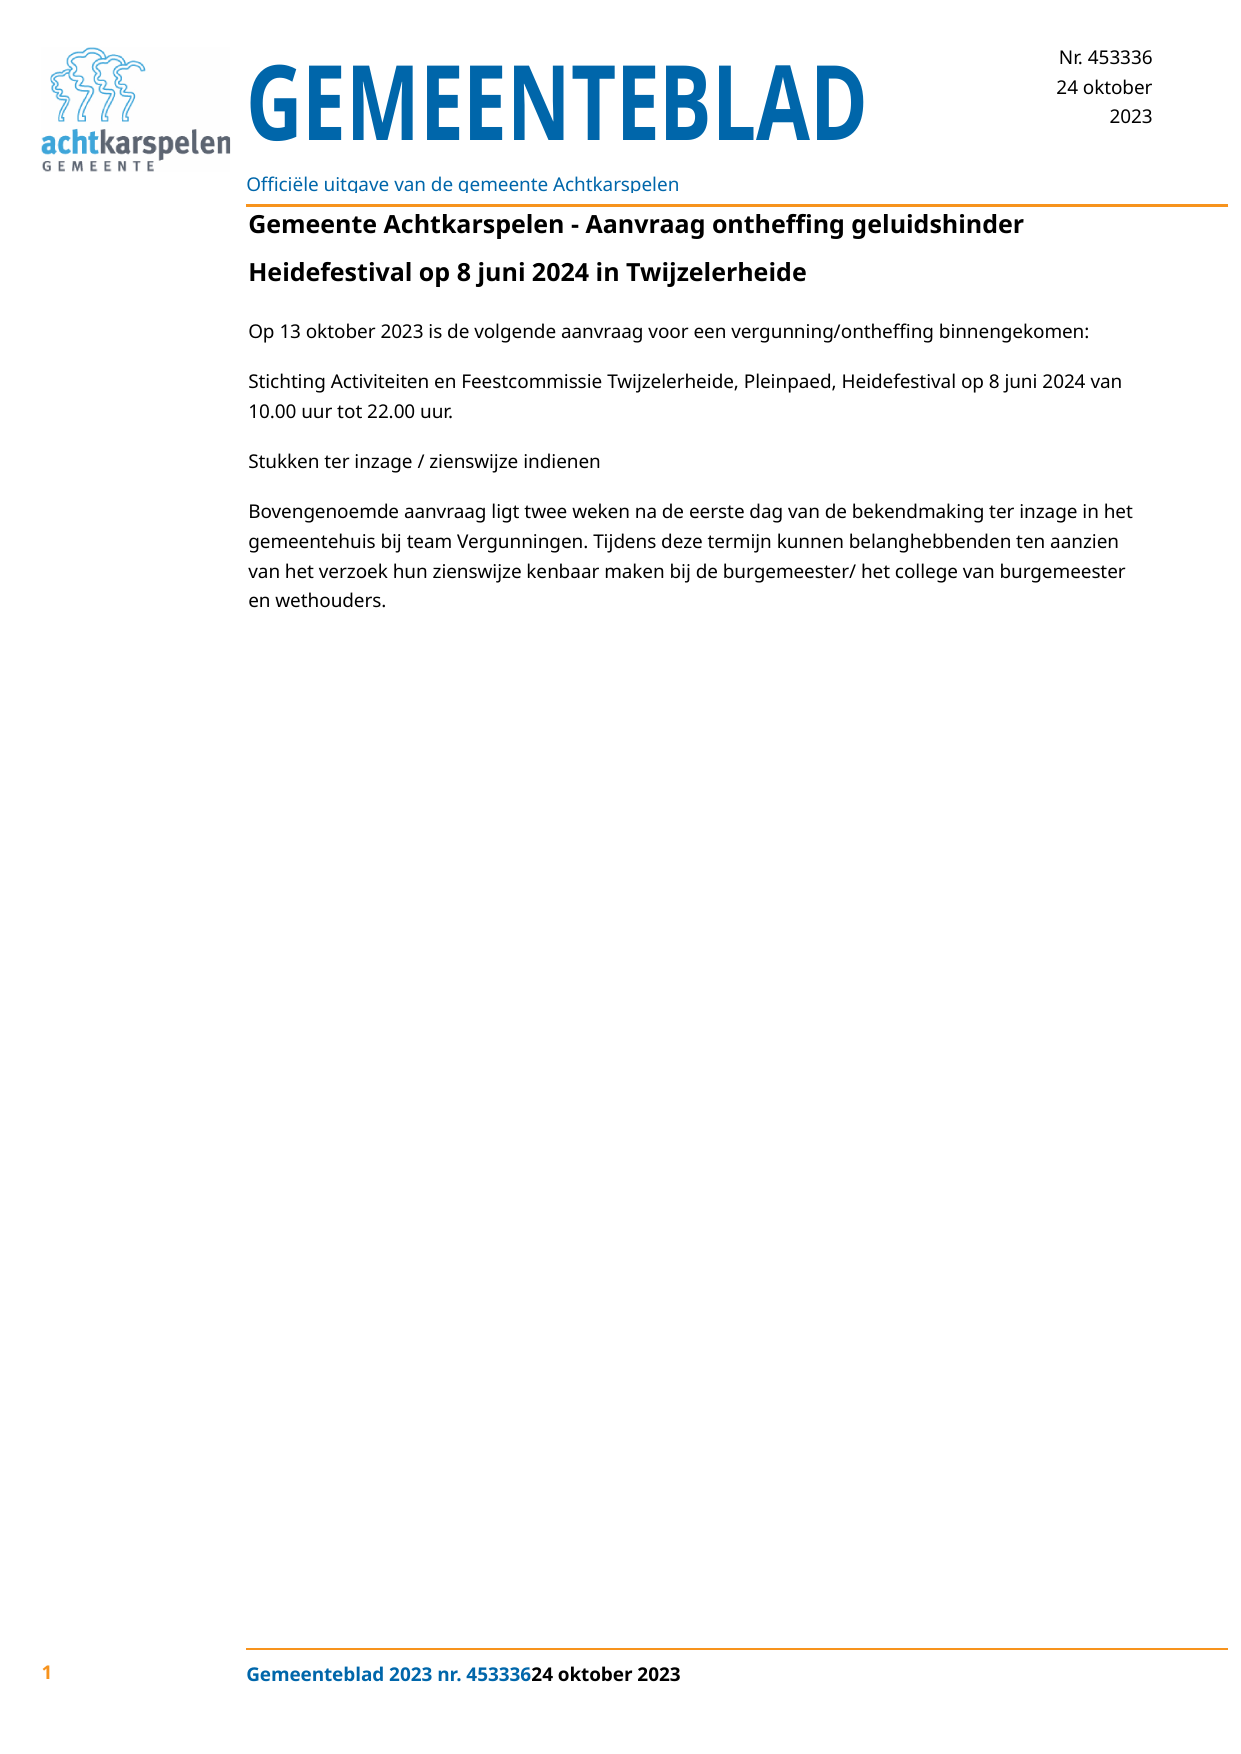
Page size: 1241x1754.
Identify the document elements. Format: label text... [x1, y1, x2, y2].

text Bovengenoemde aanvraag ligt twee weken na de eerste dag van de bekendmaking ter inzage in het gemeentehuis bij team Vergunningen. Tijdens deze termijn kunnen belanghebbenden ten aanzien van het verzoek hun zienswijze kenbaar maken bij de burgemeester/ het college van burgemeester en wethouders. [248, 499, 1152, 613]
picture [41, 47, 231, 172]
text Op 13 oktober 2023 is de volgende aanvraag voor een vergunning/ontheffing binnengekomen: [248, 318, 1152, 344]
text Stukken ter inzage / zienswijze indienen [248, 448, 1152, 474]
text Stichting Activiteiten en Feestcommissie Twijzelerheide, Pleinpaed, Heidefestival op 8 juni 2024 van 10.00 uur tot 22.00 uur. [248, 368, 1152, 424]
text Gemeente Achtkarspelen - Aanvraag ontheffing geluidshinder Heidefestival op 8 juni 2024 in Twijzelerheide [248, 207, 1152, 288]
